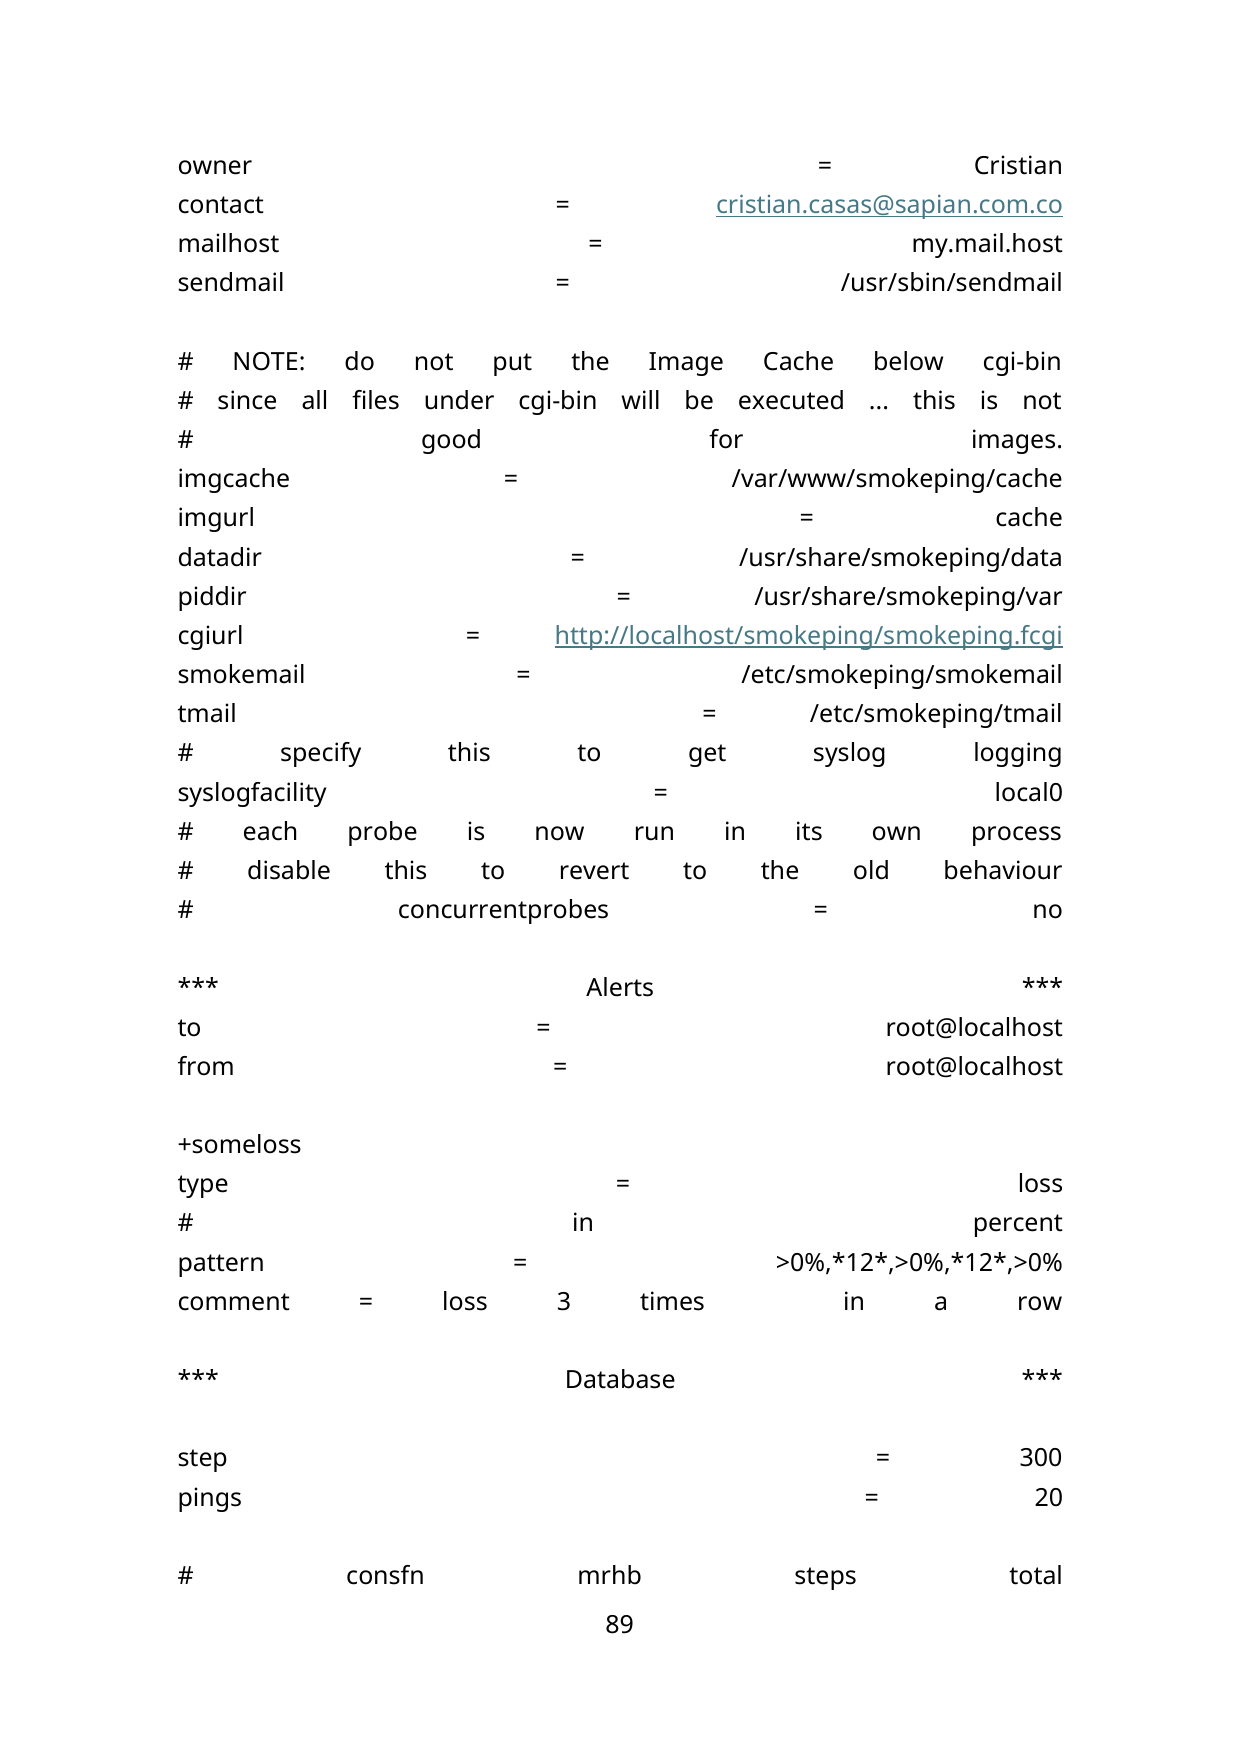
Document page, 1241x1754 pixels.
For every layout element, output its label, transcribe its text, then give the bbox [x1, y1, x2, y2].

text owner = Cristian contact = cristian.casas@sapian.com.co mailhost = my.mail.host sendmail = /usr/sbin/sendmail # NOTE: do not put the Image Cache below cgi-bin # since all files under cgi-bin will be executed ... this is not # good for images. imgcache = /var/www/smokeping/cache imgurl = cache datadir = /usr/share/smokeping/data piddir = /usr/share/smokeping/var cgiurl = http://localhost/smokeping/smokeping.fcgi smokemail = /etc/smokeping/smokemail tmail = /etc/smokeping/tmail # specify this to get syslog logging syslogfacility = local0 # each probe is now run in its own process # disable this to revert to the old behaviour # concurrentprobes = no *** Alerts *** to = root@localhost from = root@localhost +someloss type = loss # in percent pattern = >0%,*12*,>0%,*12*,>0% comment = loss 3 times in a row *** Database *** step = 300 pings = 20 # consfn mrhb steps total [177, 148, 1063, 1592]
